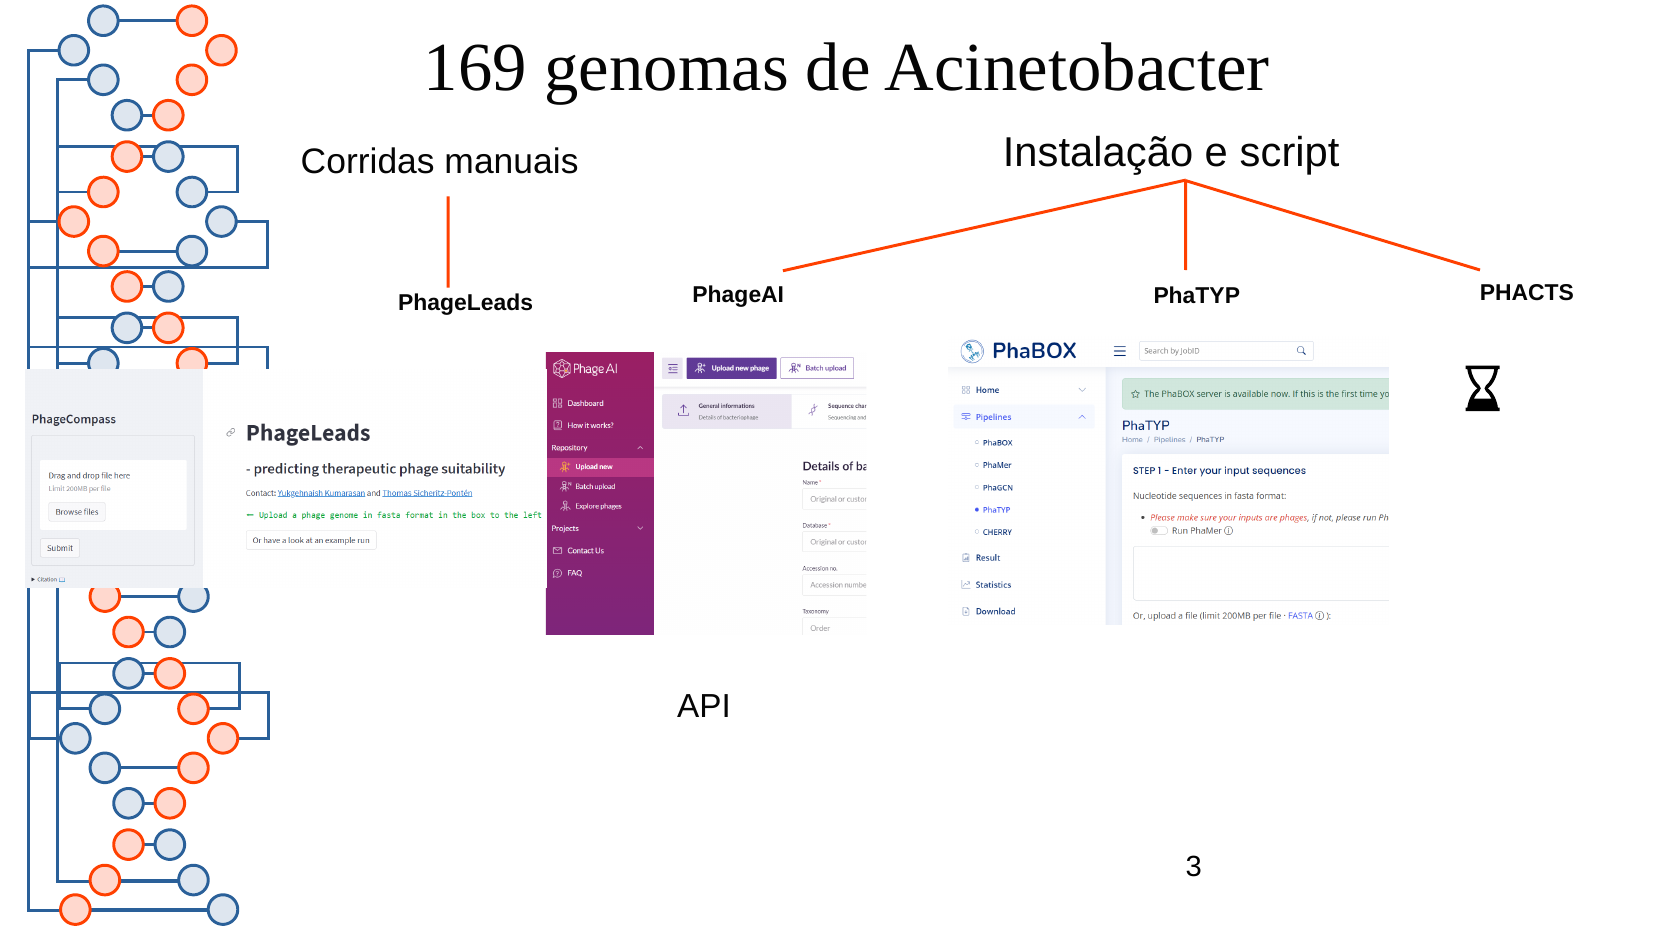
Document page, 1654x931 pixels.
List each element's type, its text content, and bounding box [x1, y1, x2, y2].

list PhaTYP [1049, 280, 1345, 336]
picture [948, 336, 1389, 625]
list API [677, 684, 973, 744]
list Corridas manuais [300, 146, 596, 206]
list PHACTS [1479, 277, 1654, 337]
picture [25, 352, 867, 635]
text_box [1185, 847, 1571, 912]
title 169 genomas de Acinetobacter [182, 0, 1512, 140]
list PhageAI [590, 279, 886, 398]
list Instalação e script [1002, 134, 1378, 177]
picture [1453, 360, 1512, 416]
list PhageLeads [398, 287, 694, 347]
